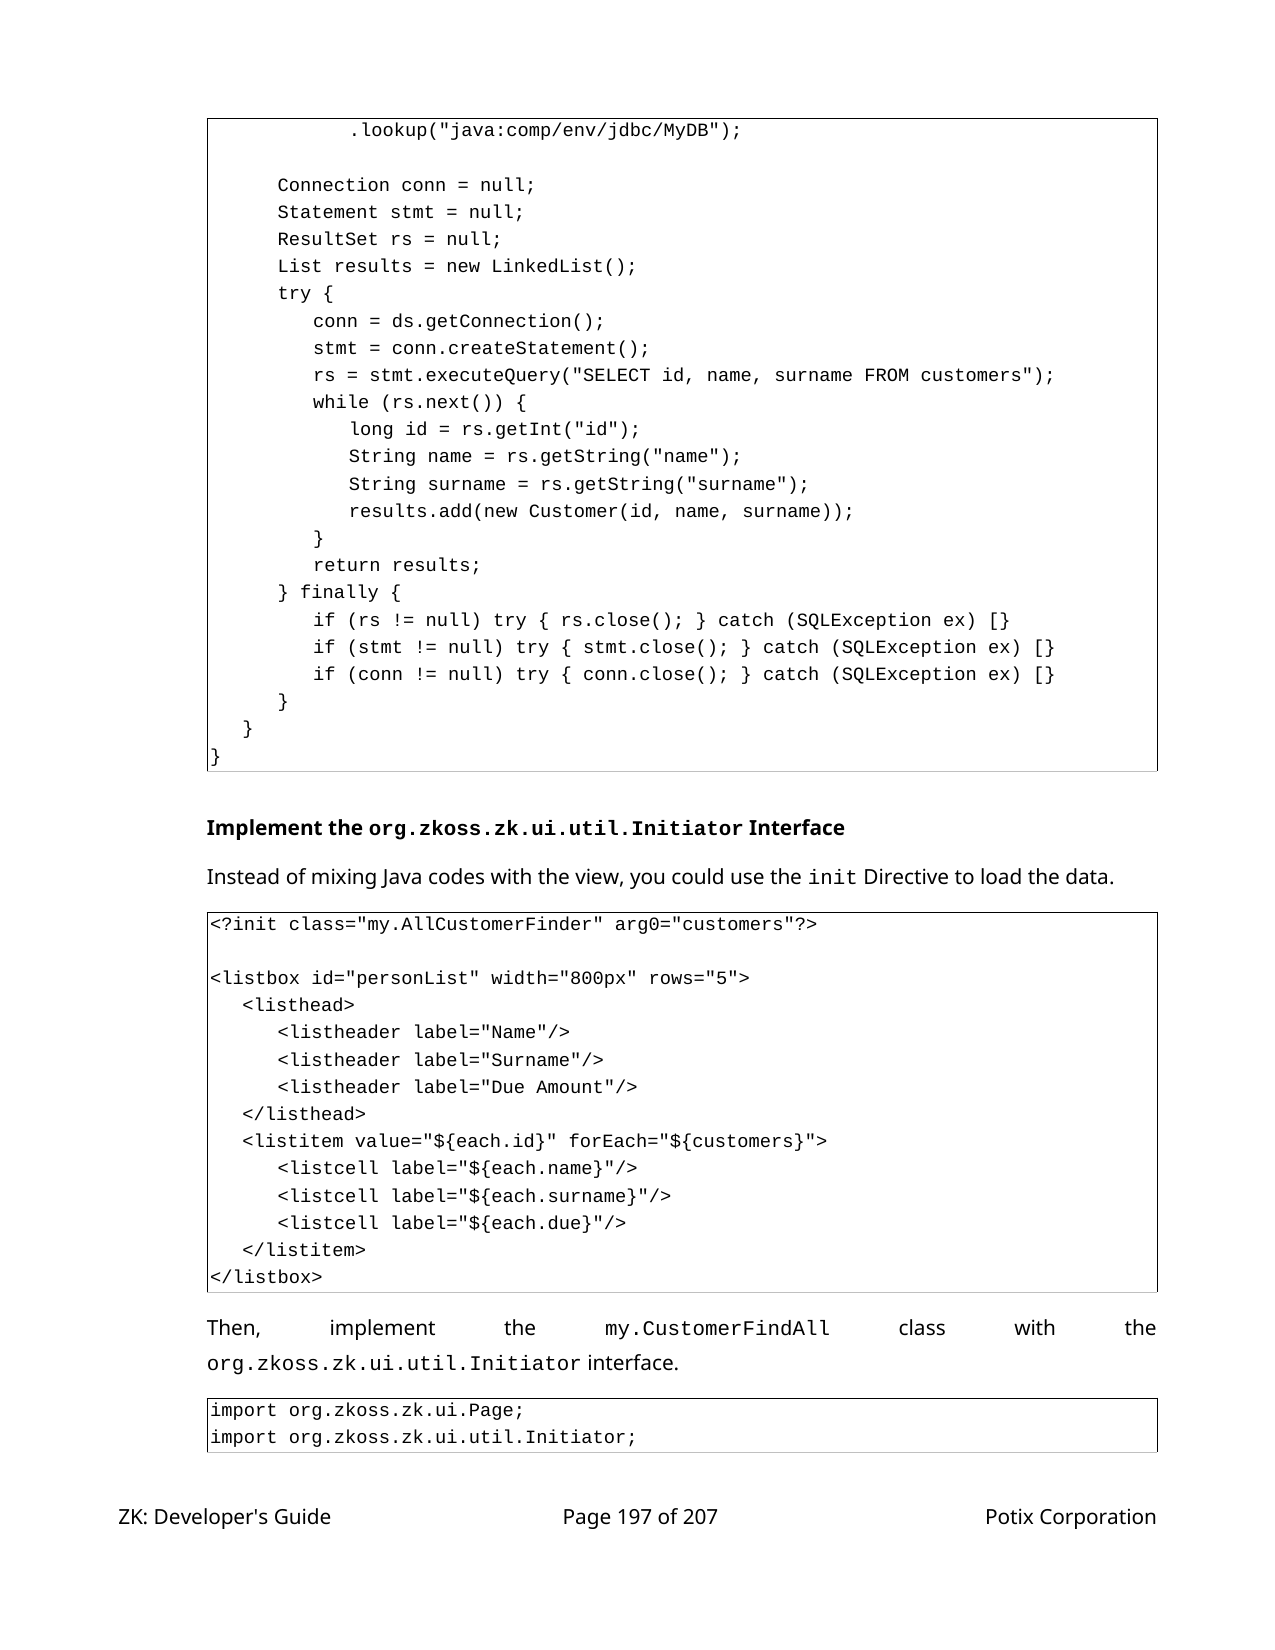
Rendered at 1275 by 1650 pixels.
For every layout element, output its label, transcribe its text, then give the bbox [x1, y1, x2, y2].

text <listcell label="${each.name}"/> [208, 1156, 1157, 1181]
text String surname = rs.getString("surname"); [208, 472, 1157, 496]
text } [208, 716, 1157, 741]
text <listitem value="${each.id}" forEach="${customers}"> [208, 1129, 1157, 1153]
text } [208, 526, 1157, 550]
text <listheader label="Surname"/> [208, 1047, 1157, 1072]
text Then, implement the my.CustomerFindAll class with the org.zkoss.zk.ui.util.Initiator interface. [207, 1313, 1157, 1377]
text } finally { [208, 580, 1157, 604]
text <listheader label="Due Amount"/> [208, 1075, 1157, 1099]
text Connection conn = null; [208, 172, 1157, 197]
text try { [208, 281, 1157, 306]
text <listheader label="Name"/> [208, 1020, 1157, 1044]
text Statement stmt = null; [208, 200, 1157, 224]
text String name = rs.getString("name"); [208, 444, 1157, 469]
text <?init class="my.AllCustomerFinder" arg0="customers"?> [208, 913, 1157, 936]
text long id = rs.getInt("id"); [208, 417, 1157, 441]
text rs = stmt.executeQuery("SELECT id, name, surname FROM customers"); [208, 363, 1157, 387]
text </listitem> [208, 1238, 1157, 1262]
text <listhead> [208, 993, 1157, 1017]
text ResultSet rs = null; [208, 227, 1157, 251]
text <listbox id="personList" width="800px" rows="5"> [208, 966, 1157, 990]
text import org.zkoss.zk.ui.Page; [208, 1399, 1157, 1422]
text } [208, 689, 1157, 713]
text <listcell label="${each.due}"/> [208, 1211, 1157, 1235]
text if (conn != null) try { conn.close(); } catch (SQLException ex) [} [208, 662, 1157, 686]
text List results = new LinkedList(); [208, 254, 1157, 278]
text return results; [208, 553, 1157, 577]
text import org.zkoss.zk.ui.util.Initiator; [208, 1425, 1157, 1452]
text while (rs.next()) { [208, 390, 1157, 414]
text if (rs != null) try { rs.close(); } catch (SQLException ex) [} [208, 607, 1157, 632]
text conn = ds.getConnection(); [208, 308, 1157, 333]
text results.add(new Customer(id, name, surname)); [208, 499, 1157, 523]
text </listbox> [208, 1265, 1157, 1292]
subtitle Implement the org.zkoss.zk.ui.util.Initiator Interface [207, 813, 1157, 842]
text stmt = conn.createStatement(); [208, 336, 1157, 360]
text </listhead> [208, 1102, 1157, 1126]
text if (stmt != null) try { stmt.close(); } catch (SQLException ex) [} [208, 635, 1157, 659]
text <listcell label="${each.surname}"/> [208, 1183, 1157, 1208]
text } [208, 743, 1157, 771]
text .lookup("java:comp/env/jdbc/MyDB"); [208, 119, 1157, 142]
text Instead of mixing Java codes with the view, you could use the init Directive to load the data. [207, 862, 1157, 891]
